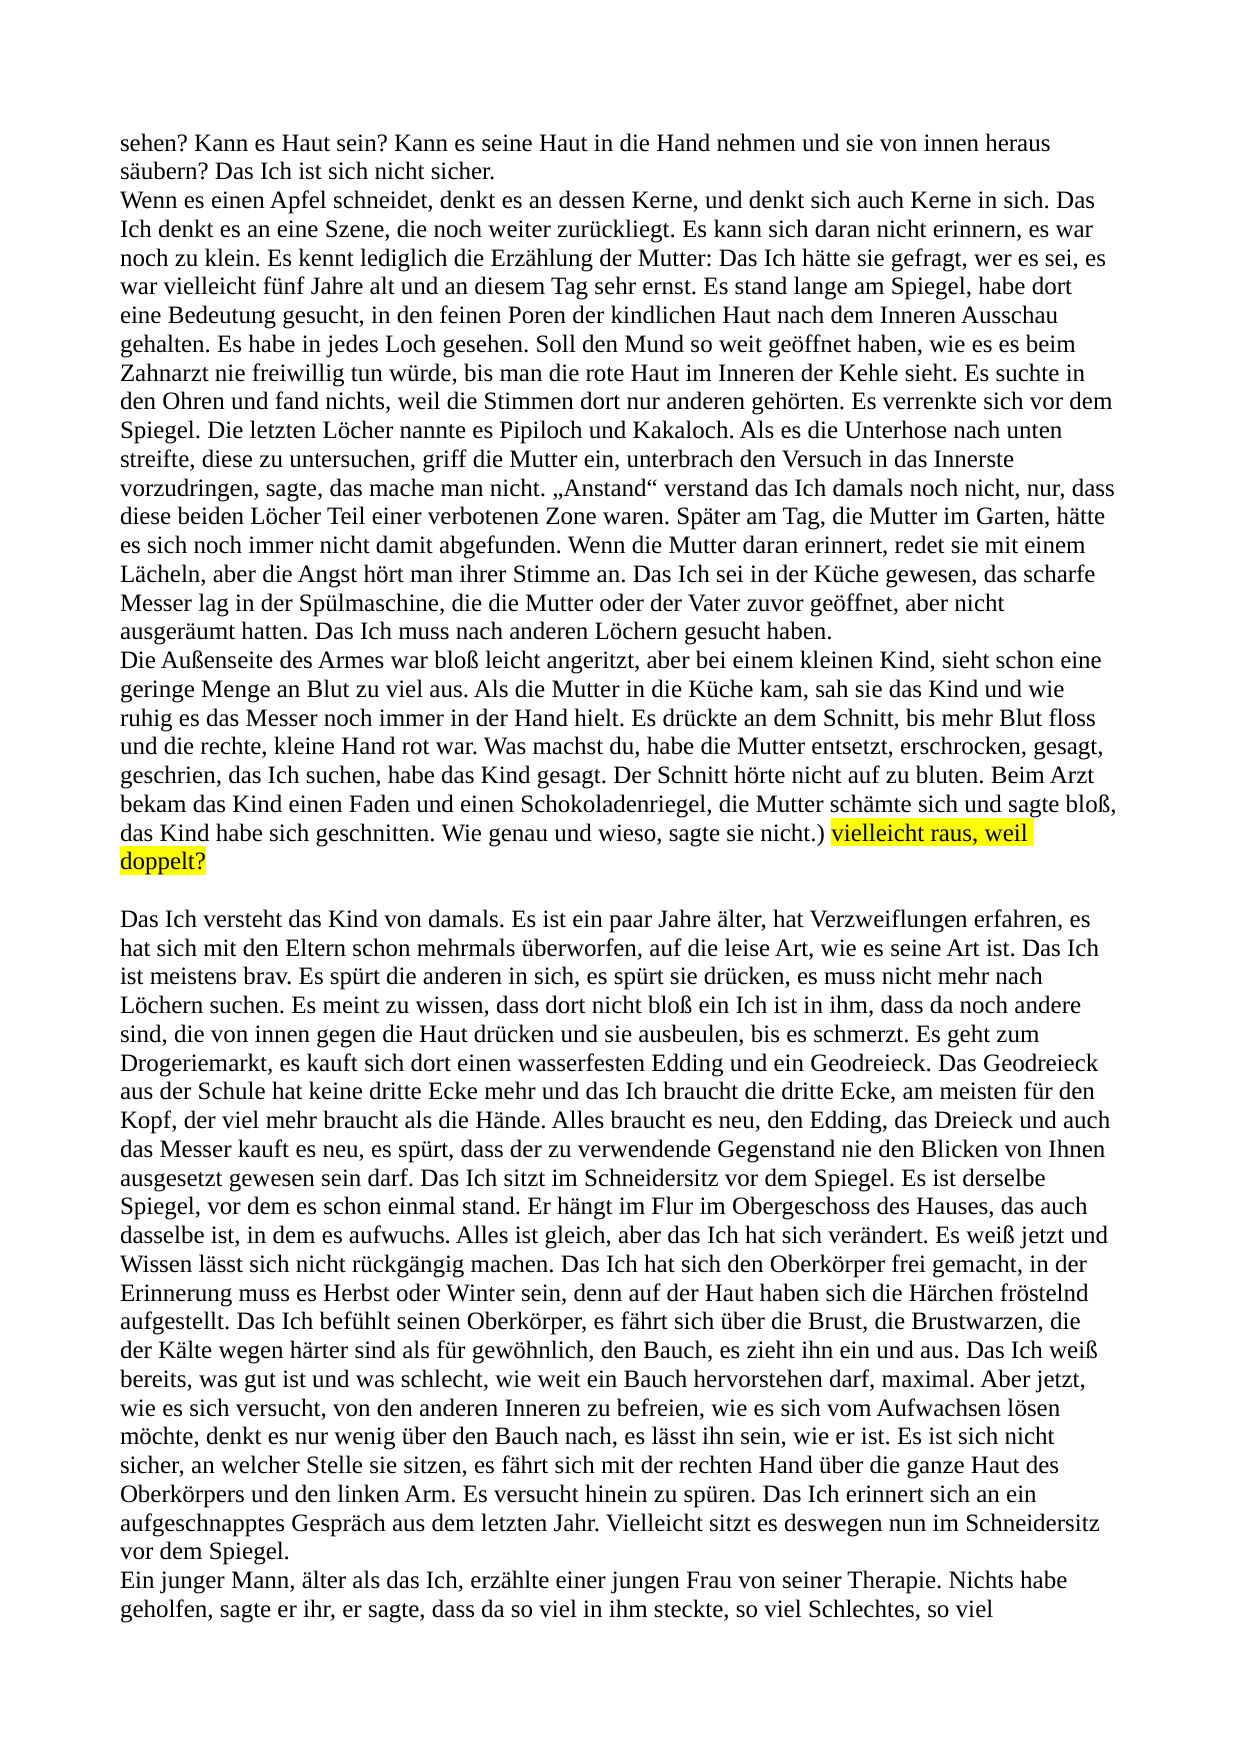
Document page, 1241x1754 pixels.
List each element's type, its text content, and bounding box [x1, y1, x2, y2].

text Ein junger Mann, älter als das Ich, erzählte einer jungen Frau von seiner Therapie. Nichts habe geholfen, sagte er ihr, er sagte, dass da so viel in ihm steckte, so viel Schlechtes, so viel [120, 1565, 1117, 1623]
text Die Außenseite des Armes war bloß leicht angeritzt, aber bei einem kleinen Kind, sieht schon eine geringe Menge an Blut zu viel aus. Als die Mutter in die Küche kam, sah sie das Kind und wie ruhig es das Messer noch immer in der Hand hielt. Es drückte an dem Schnitt, bis mehr Blut floss und die rechte, kleine Hand rot war. Was machst du, habe die Mutter entsetzt, erschrocken, gesagt, geschrien, das Ich suchen, habe das Kind gesagt. Der Schnitt hörte nicht auf zu bluten. Beim Arzt bekam das Kind einen Faden und einen Schokoladenriegel, die Mutter schämte sich und sagte bloß, das Kind habe sich geschnitten. Wie genau und wieso, sagte sie nicht.) vielleicht raus, weil doppelt? [120, 645, 1117, 875]
text sehen? Kann es Haut sein? Kann es seine Haut in die Hand nehmen und sie von innen heraus säubern? Das Ich ist sich nicht sicher. [120, 128, 1117, 185]
text Wenn es einen Apfel schneidet, denkt es an dessen Kerne, und denkt sich auch Kerne in sich. Das Ich denkt es an eine Szene, die noch weiter zurückliegt. Es kann sich daran nicht erinnern, es war noch zu klein. Es kennt lediglich die Erzählung der Mutter: Das Ich hätte sie gefragt, wer es sei, es war vielleicht fünf Jahre alt und an diesem Tag sehr ernst. Es stand lange am Spiegel, habe dort eine Bedeutung gesucht, in den feinen Poren der kindlichen Haut nach dem Inneren Ausschau gehalten. Es habe in jedes Loch gesehen. Soll den Mund so weit geöffnet haben, wie es es beim Zahnarzt nie freiwillig tun würde, bis man die rote Haut im Inneren der Kehle sieht. Es suchte in den Ohren und fand nichts, weil die Stimmen dort nur anderen gehörten. Es verrenkte sich vor dem Spiegel. Die letzten Löcher nannte es Pipiloch und Kakaloch. Als es die Unterhose nach unten streifte, diese zu untersuchen, griff die Mutter ein, unterbrach den Versuch in das Innerste vorzudringen, sagte, das mache man nicht. „Anstand“ verstand das Ich damals noch nicht, nur, dass diese beiden Löcher Teil einer verbotenen Zone waren. Später am Tag, die Mutter im Garten, hätte es sich noch immer nicht damit abgefunden. Wenn die Mutter daran erinnert, redet sie mit einem Lächeln, aber die Angst hört man ihrer Stimme an. Das Ich sei in der Küche gewesen, das scharfe Messer lag in der Spülmaschine, die die Mutter oder der Vater zuvor geöffnet, aber nicht ausgeräumt hatten. Das Ich muss nach anderen Löchern gesucht haben. [120, 185, 1117, 645]
text Das Ich versteht das Kind von damals. Es ist ein paar Jahre älter, hat Verzweiflungen erfahren, es hat sich mit den Eltern schon mehrmals überworfen, auf die leise Art, wie es seine Art ist. Das Ich ist meistens brav. Es spürt die anderen in sich, es spürt sie drücken, es muss nicht mehr nach Löchern suchen. Es meint zu wissen, dass dort nicht bloß ein Ich ist in ihm, dass da noch andere sind, die von innen gegen die Haut drücken und sie ausbeulen, bis es schmerzt. Es geht zum Drogeriemarkt, es kauft sich dort einen wasserfesten Edding und ein Geodreieck. Das Geodreieck aus der Schule hat keine dritte Ecke mehr und das Ich braucht die dritte Ecke, am meisten für den Kopf, der viel mehr braucht als die Hände. Alles braucht es neu, den Edding, das Dreieck und auch das Messer kauft es neu, es spürt, dass der zu verwendende Gegenstand nie den Blicken von Ihnen ausgesetzt gewesen sein darf. Das Ich sitzt im Schneidersitz vor dem Spiegel. Es ist derselbe Spiegel, vor dem es schon einmal stand. Er hängt im Flur im Obergeschoss des Hauses, das auch dasselbe ist, in dem es aufwuchs. Alles ist gleich, aber das Ich hat sich verändert. Es weiß jetzt und Wissen lässt sich nicht rückgängig machen. Das Ich hat sich den Oberkörper frei gemacht, in der Erinnerung muss es Herbst oder Winter sein, denn auf der Haut haben sich die Härchen fröstelnd aufgestellt. Das Ich befühlt seinen Oberkörper, es fährt sich über die Brust, die Brustwarzen, die der Kälte wegen härter sind als für gewöhnlich, den Bauch, es zieht ihn ein und aus. Das Ich weiß bereits, was gut ist und was schlecht, wie weit ein Bauch hervorstehen darf, maximal. Aber jetzt, wie es sich versucht, von den anderen Inneren zu befreien, wie es sich vom Aufwachsen lösen möchte, denkt es nur wenig über den Bauch nach, es lässt ihn sein, wie er ist. Es ist sich nicht sicher, an welcher Stelle sie sitzen, es fährt sich mit der rechten Hand über die ganze Haut des Oberkörpers und den linken Arm. Es versucht hinein zu spüren. Das Ich erinnert sich an ein aufgeschnapptes Gespräch aus dem letzten Jahr. Vielleicht sitzt es deswegen nun im Schneidersitz vor dem Spiegel. [120, 904, 1117, 1565]
